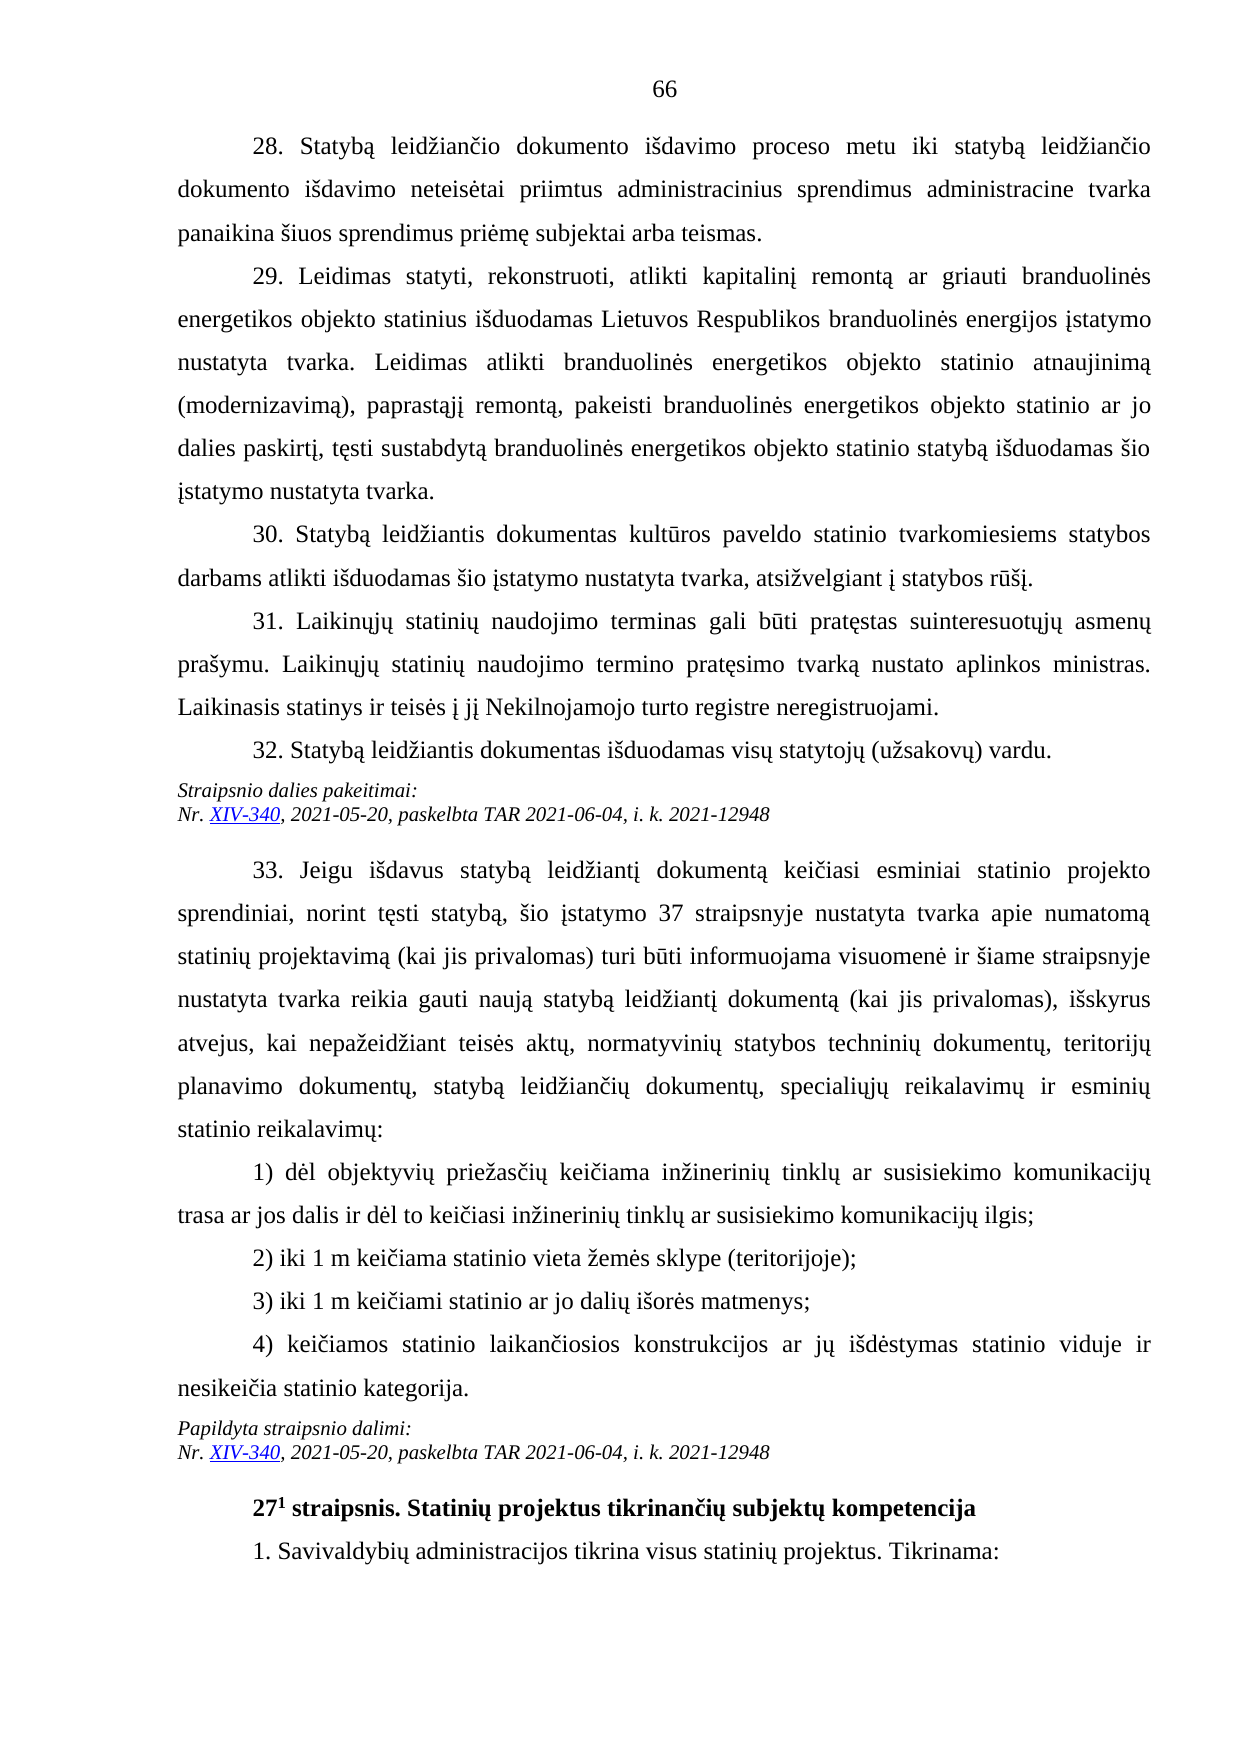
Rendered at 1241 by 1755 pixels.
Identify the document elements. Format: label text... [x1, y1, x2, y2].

text 271 straipsnis. Statinių projektus tikrinančių subjektų kompetencija [177, 1493, 1152, 1521]
text Papildyta straipsnio dalimi: [177, 1416, 1152, 1440]
text Nr. XIV-340, 2021-05-20, paskelbta TAR 2021-06-04, i. k. 2021-12948 [177, 1440, 1152, 1464]
text 29. Leidimas statyti, rekonstruoti, atlikti kapitalinį remontą ar griauti branduolinės energetikos objekto statinius išduodamas Lietuvos Respublikos branduolinės energijos įstatymo nustatyta tvarka. Leidimas atlikti branduolinės energetikos objekto statinio atnaujinimą (modernizavimą), paprastąjį remontą, pakeisti branduolinės energetikos objekto statinio ar jo dalies paskirtį, tęsti sustabdytą branduolinės energetikos objekto statinio statybą išduodamas šio įstatymo nustatyta tvarka. [177, 261, 1152, 505]
text 33. Jeigu išdavus statybą leidžiantį dokumentą keičiasi esminiai statinio projekto sprendiniai, norint tęsti statybą, šio įstatymo 37 straipsnyje nustatyta tvarka apie numatomą statinių projektavimą (kai jis privalomas) turi būti informuojama visuomenė ir šiame straipsnyje nustatyta tvarka reikia gauti naują statybą leidžiantį dokumentą (kai jis privalomas), išskyrus atvejus, kai nepažeidžiant teisės aktų, normatyvinių statybos techninių dokumentų, teritorijų planavimo dokumentų, statybą leidžiančių dokumentų, specialiųjų reikalavimų ir esminių statinio reikalavimų: [177, 855, 1152, 1143]
text 4) keičiamos statinio laikančiosios konstrukcijos ar jų išdėstymas statinio viduje ir nesikeičia statinio kategorija. [177, 1329, 1152, 1401]
text 31. Laikinųjų statinių naudojimo terminas gali būti pratęstas suinteresuotųjų asmenų prašymu. Laikinųjų statinių naudojimo termino pratęsimo tvarką nustato aplinkos ministras. Laikinasis statinys ir teisės į jį Nekilnojamojo turto registre neregistruojami. [177, 606, 1152, 721]
text 32. Statybą leidžiantis dokumentas išduodamas visų statytojų (užsakovų) vardu. [177, 735, 1152, 764]
text Nr. XIV-340, 2021-05-20, paskelbta TAR 2021-06-04, i. k. 2021-12948 [177, 802, 1152, 826]
text 2) iki 1 m keičiama statinio vieta žemės sklype (teritorijoje); [177, 1243, 1152, 1272]
text 28. Statybą leidžiančio dokumento išdavimo proceso metu iki statybą leidžiančio dokumento išdavimo neteisėtai priimtus administracinius sprendimus administracine tvarka panaikina šiuos sprendimus priėmę subjektai arba teismas. [177, 131, 1152, 246]
text 3) iki 1 m keičiami statinio ar jo dalių išorės matmenys; [177, 1286, 1152, 1315]
text 1. Savivaldybių administracijos tikrina visus statinių projektus. Tikrinama: [177, 1536, 1152, 1564]
text 30. Statybą leidžiantis dokumentas kultūros paveldo statinio tvarkomiesiems statybos darbams atlikti išduodamas šio įstatymo nustatyta tvarka, atsižvelgiant į statybos rūšį. [177, 519, 1152, 591]
text 1) dėl objektyvių priežasčių keičiama inžinerinių tinklų ar susisiekimo komunikacijų trasa ar jos dalis ir dėl to keičiasi inžinerinių tinklų ar susisiekimo komunikacijų ilgis; [177, 1157, 1152, 1229]
text Straipsnio dalies pakeitimai: [177, 778, 1152, 802]
